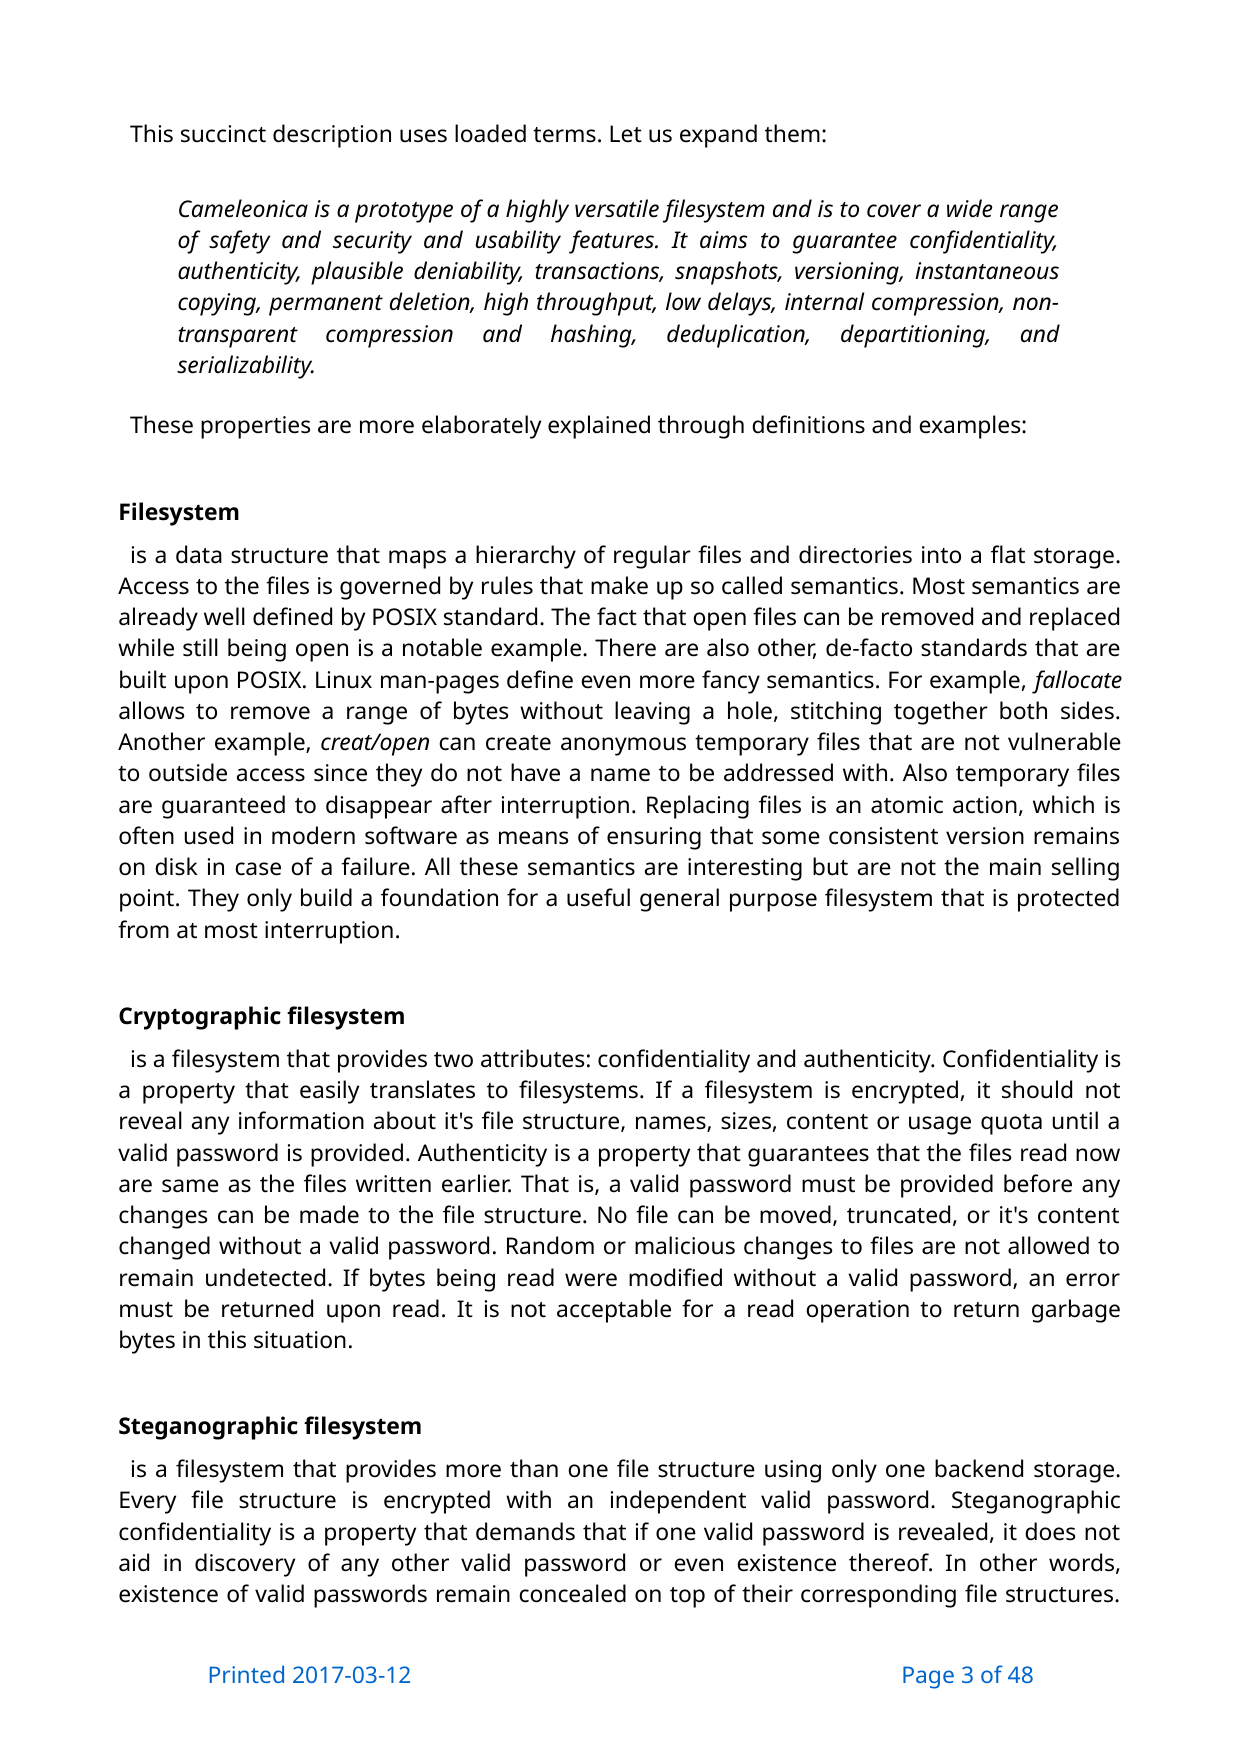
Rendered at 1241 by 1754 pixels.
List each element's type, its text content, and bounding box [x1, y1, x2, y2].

text is a filesystem that provides two attributes: confidentiality and authenticity. Confidentiality is a property that easily translates to filesystems. If a filesystem is encrypted, it should not reveal any information about it's file structure, names, sizes, content or usage quota until a valid password is provided. Authenticity is a property that guarantees that the files read now are same as the files written earlier. That is, a valid password must be provided before any changes can be made to the file structure. No file can be moved, truncated, or it's content changed without a valid password. Random or malicious changes to files are not allowed to remain undetected. If bytes being read were modified without a valid password, an error must be returned upon read. It is not acceptable for a read operation to return garbage bytes in this situation. [118, 1043, 1122, 1355]
text This succinct description uses loaded terms. Let us expand them: [118, 118, 1122, 149]
text is a filesystem that provides more than one file structure using only one backend storage. Every file structure is encrypted with an independent valid password. Steganographic confidentiality is a property that demands that if one valid password is revealed, it does not aid in discovery of any other valid password or even existence thereof. In other words, existence of valid passwords remain concealed on top of their corresponding file structures. [118, 1453, 1122, 1609]
subtitle Filesystem [118, 496, 1122, 527]
text These properties are more elaborately explained through definitions and examples: [118, 409, 1122, 441]
text is a data structure that maps a hierarchy of regular files and directories into a flat storage. Access to the files is governed by rules that make up so called semantics. Most semantics are already well defined by POSIX standard. The fact that open files can be removed and replaced while still being open is a notable example. There are also other, de-facto standards that are built upon POSIX. Linux man-pages define even more fancy semantics. For example, fallocate allows to remove a range of bytes without leaving a hole, stitching together both sides. Another example, creat/open can create anonymous temporary files that are not vulnerable to outside access since they do not have a name to be addressed with. Also temporary files are guaranteed to disappear after interruption. Replacing files is an atomic action, which is often used in modern software as means of ensuring that some consistent version remains on disk in case of a failure. All these semantics are interesting but are not the main selling point. They only build a foundation for a useful general purpose filesystem that is protected from at most interruption. [118, 539, 1122, 945]
subtitle Steganographic filesystem [118, 1410, 1122, 1441]
text Cameleonica is a prototype of a highly versatile filesystem and is to cover a wide range of safety and security and usability features. It aims to guarantee confidentiality, authenticity, plausible deniability, transactions, snapshots, versioning, instantaneous copying, permanent deletion, high throughput, low delays, internal compression, non-transparent compression and hashing, deduplication, departitioning, and serializability. [177, 192, 1063, 380]
subtitle Cryptographic filesystem [118, 1000, 1122, 1031]
